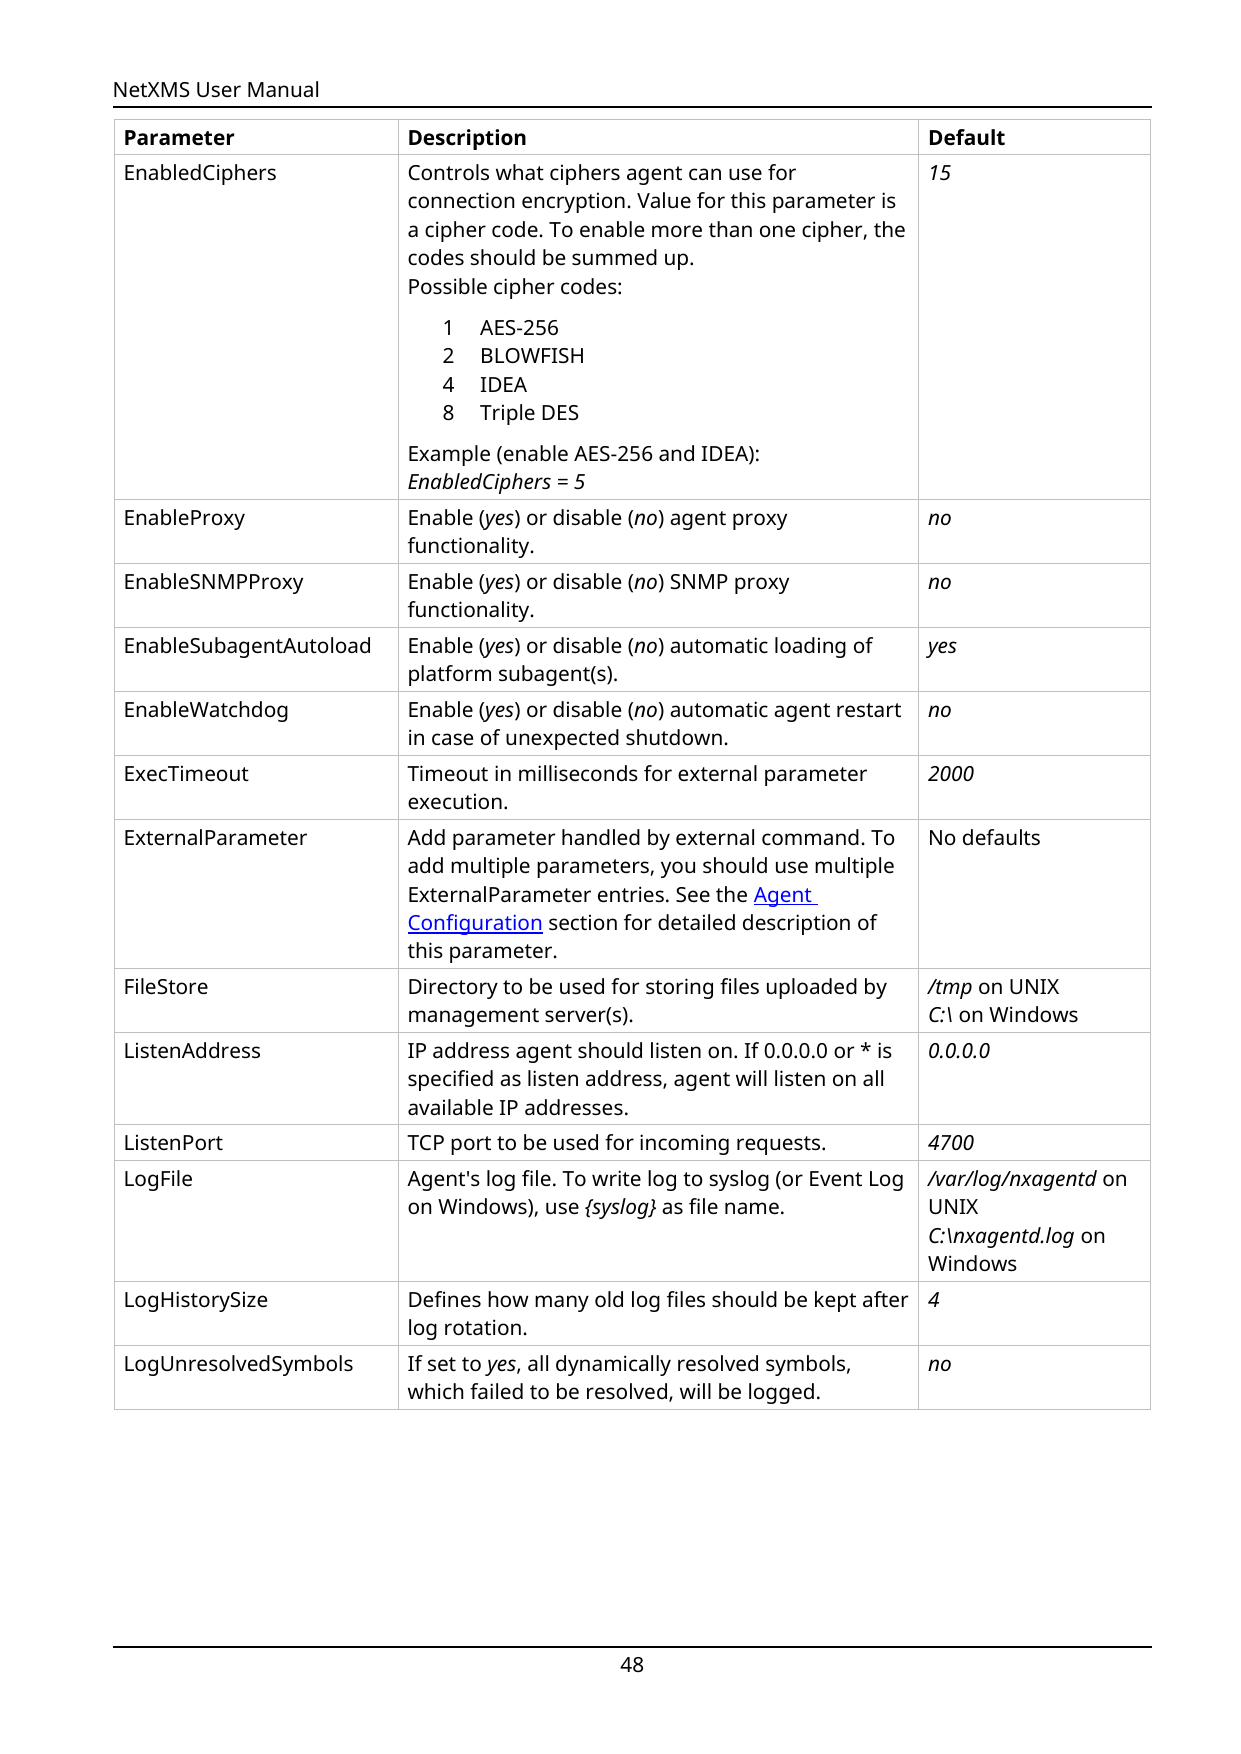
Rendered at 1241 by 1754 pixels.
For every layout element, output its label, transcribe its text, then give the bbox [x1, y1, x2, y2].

table_cell Triple DES [469, 398, 776, 427]
table_cell Controls what ciphers agent can use for connection encryption. Value for this parameter is a cipher code. To enable more than one cipher, the codes should be summed up. Possible cipher codes: Example (enable AES-256 and IDEA): EnabledCiphers = 5 [399, 155, 918, 499]
table_cell 4 [919, 1282, 1150, 1345]
table_cell TCP port to be used for incoming requests. [399, 1125, 918, 1160]
table_cell EnableProxy [115, 500, 398, 563]
table_cell If set to yes, all dynamically resolved symbols, which failed to be resolved, will be logged. [399, 1346, 918, 1409]
table_cell No defaults [919, 820, 1150, 968]
table_cell EnableWatchdog [115, 692, 398, 755]
table_cell no [919, 564, 1150, 627]
table_cell Add parameter handled by external command. To add multiple parameters, you should use multiple ExternalParameter entries. See the Agent Configuration section for detailed description of this parameter. [399, 820, 918, 968]
table_cell EnabledCiphers [115, 155, 398, 499]
table_cell LogUnresolvedSymbols [115, 1346, 398, 1409]
table_cell EnableSNMPProxy [115, 564, 398, 627]
table_cell Enable (yes) or disable (no) agent proxy functionality. [399, 500, 918, 563]
table_cell Enable (yes) or disable (no) SNMP proxy functionality. [399, 564, 918, 627]
table_header Description [399, 120, 918, 154]
table_cell BLOWFISH [469, 341, 776, 370]
table_cell /var/log/nxagentd on UNIX C:\nxagentd.log on Windows [919, 1161, 1150, 1281]
table_cell 2 [431, 341, 469, 370]
table_header 1 [431, 313, 469, 341]
table_cell no [919, 500, 1150, 563]
table_header Parameter [115, 120, 398, 154]
table_cell Enable (yes) or disable (no) automatic loading of platform subagent(s). [399, 628, 918, 691]
table_cell /tmp on UNIX C:\ on Windows [919, 969, 1150, 1032]
table_cell 15 [919, 155, 1150, 499]
table_cell Directory to be used for storing files uploaded by management server(s). [399, 969, 918, 1032]
table_cell 4700 [919, 1125, 1150, 1160]
table_cell 8 [431, 398, 469, 427]
table_cell ExternalParameter [115, 820, 398, 968]
table_header Default [919, 120, 1150, 154]
table_cell Agent's log file. To write log to syslog (or Event Log on Windows), use {syslog} as file name. [399, 1161, 918, 1281]
table_cell ListenAddress [115, 1033, 398, 1124]
table_cell LogFile [115, 1161, 398, 1281]
table_cell yes [919, 628, 1150, 691]
table_cell no [919, 1346, 1150, 1409]
table_cell Defines how many old log files should be kept after log rotation. [399, 1282, 918, 1345]
table_header AES-256 [469, 313, 776, 341]
table_cell FileStore [115, 969, 398, 1032]
table_cell 4 [431, 370, 469, 398]
table_cell 0.0.0.0 [919, 1033, 1150, 1124]
table_cell Timeout in milliseconds for external parameter execution. [399, 756, 918, 819]
table_cell 2000 [919, 756, 1150, 819]
table_cell EnableSubagentAutoload [115, 628, 398, 691]
table_cell LogHistorySize [115, 1282, 398, 1345]
table_cell ListenPort [115, 1125, 398, 1160]
table_cell Enable (yes) or disable (no) automatic agent restart in case of unexpected shutdown. [399, 692, 918, 755]
table_cell IP address agent should listen on. If 0.0.0.0 or * is specified as listen address, agent will listen on all available IP addresses. [399, 1033, 918, 1124]
table_cell ExecTimeout [115, 756, 398, 819]
table_cell no [919, 692, 1150, 755]
table_cell IDEA [469, 370, 776, 398]
